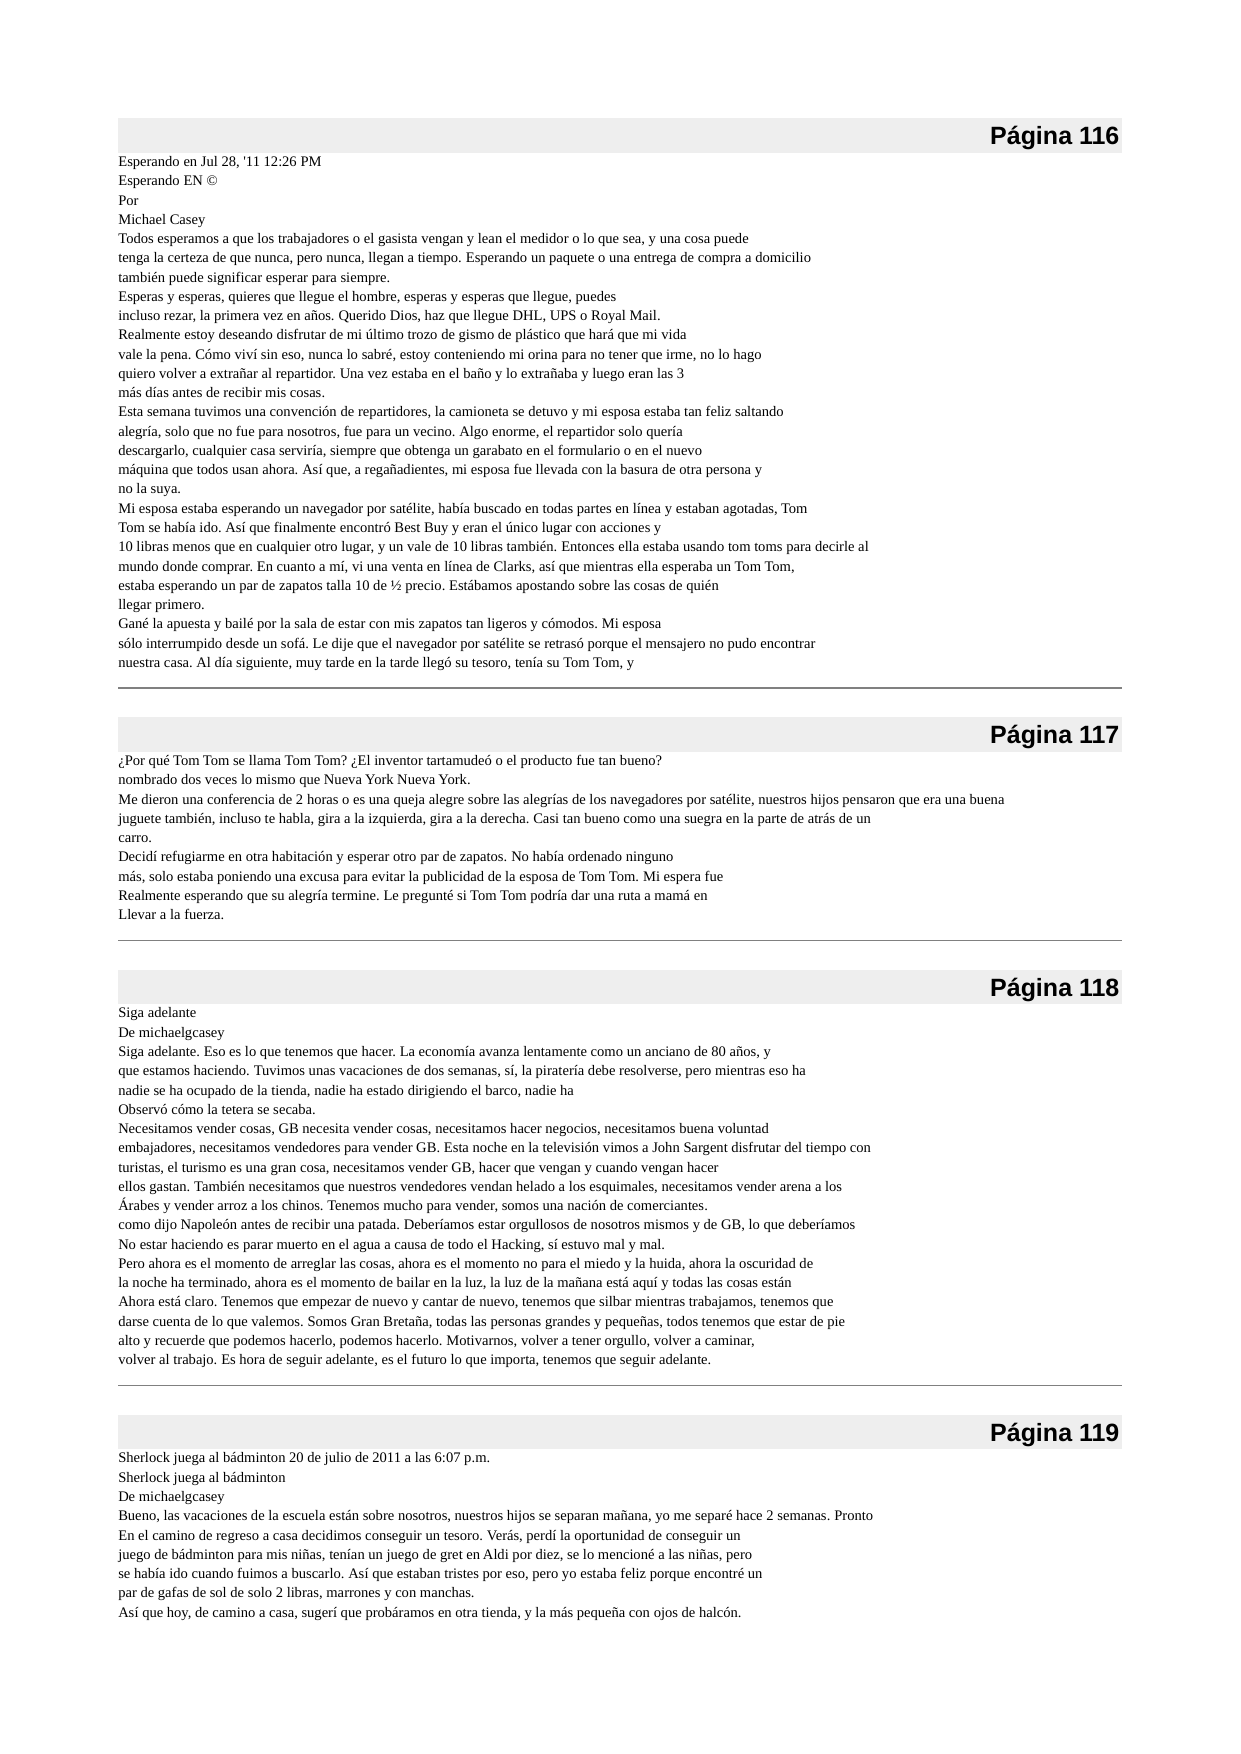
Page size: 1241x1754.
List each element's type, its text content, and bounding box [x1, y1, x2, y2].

text 10 libras menos que en cualquier otro lugar, y un vale de 10 libras también. Entonces ella estaba usando tom toms para decirle al [118, 538, 1122, 555]
text De michaelgcasey [118, 1488, 1122, 1504]
text vale la pena. Cómo viví sin eso, nunca lo sabré, estoy conteniendo mi orina para no tener que irme, no lo hago [118, 345, 1122, 362]
text volver al trabajo. Es hora de seguir adelante, es el futuro lo que importa, tenemos que seguir adelante. [118, 1351, 1122, 1368]
table_header Página 118 [118, 970, 1122, 1004]
text Necesitamos vender cosas, GB necesita vender cosas, necesitamos hacer negocios, necesitamos buena voluntad [118, 1120, 1122, 1137]
text quiero volver a extrañar al repartidor. Una vez estaba en el baño y lo extrañaba y luego eran las 3 [118, 365, 1122, 381]
text más, solo estaba poniendo una excusa para evitar la publicidad de la esposa de Tom Tom. Mi espera fue [118, 867, 1122, 884]
text Decidí refugiarme en otra habitación y esperar otro par de zapatos. No había ordenado ninguno [118, 848, 1122, 865]
text Por [118, 191, 1122, 208]
text Todos esperamos a que los trabajadores o el gasista vengan y lean el medidor o lo que sea, y una cosa puede [118, 230, 1122, 247]
text Realmente estoy deseando disfrutar de mi último trozo de gismo de plástico que hará que mi vida [118, 326, 1122, 343]
table_header Página 117 [118, 717, 1122, 752]
text estaba esperando un par de zapatos talla 10 de ½ precio. Estábamos apostando sobre las cosas de quién [118, 577, 1122, 593]
text que estamos haciendo. Tuvimos unas vacaciones de dos semanas, sí, la piratería debe resolverse, pero mientras eso ha [118, 1062, 1122, 1079]
text tenga la certeza de que nunca, pero nunca, llegan a tiempo. Esperando un paquete o una entrega de compra a domicilio [118, 249, 1122, 266]
text juguete también, incluso te habla, gira a la izquierda, gira a la derecha. Casi tan bueno como una suegra en la parte de atrás de un [118, 810, 1122, 826]
text Esta semana tuvimos una convención de repartidores, la camioneta se detuvo y mi esposa estaba tan feliz saltando [118, 403, 1122, 420]
text se había ido cuando fuimos a buscarlo. Así que estaban tristes por eso, pero yo estaba feliz porque encontré un [118, 1565, 1122, 1582]
text Observó cómo la tetera se secaba. [118, 1101, 1122, 1117]
text nadie se ha ocupado de la tienda, nadie ha estado dirigiendo el barco, nadie ha [118, 1081, 1122, 1098]
text juego de bádminton para mis niñas, tenían un juego de gret en Aldi por diez, se lo mencioné a las niñas, pero [118, 1546, 1122, 1562]
text llegar primero. [118, 596, 1122, 613]
text Tom se había ido. Así que finalmente encontró Best Buy y eran el único lugar con acciones y [118, 519, 1122, 536]
text turistas, el turismo es una gran cosa, necesitamos vender GB, hacer que vengan y cuando vengan hacer [118, 1158, 1122, 1175]
text Sherlock juega al bádminton [118, 1468, 1122, 1485]
text par de gafas de sol de solo 2 libras, marrones y con manchas. [118, 1584, 1122, 1601]
text ¿Por qué Tom Tom se llama Tom Tom? ¿El inventor tartamudeó o el producto fue tan bueno? [118, 752, 1122, 769]
text nuestra casa. Al día siguiente, muy tarde en la tarde llegó su tesoro, tenía su Tom Tom, y [118, 654, 1122, 671]
text Siga adelante. Eso es lo que tenemos que hacer. La economía avanza lentamente como un anciano de 80 años, y [118, 1043, 1122, 1059]
text Siga adelante [118, 1004, 1122, 1021]
text la noche ha terminado, ahora es el momento de bailar en la luz, la luz de la mañana está aquí y todas las cosas están [118, 1274, 1122, 1291]
text mundo donde comprar. En cuanto a mí, vi una venta en línea de Clarks, así que mientras ella esperaba un Tom Tom, [118, 557, 1122, 574]
text alegría, solo que no fue para nosotros, fue para un vecino. Algo enorme, el repartidor solo quería [118, 422, 1122, 439]
text Esperando en Jul 28, '11 12:26 PM [118, 153, 1122, 169]
text No estar haciendo es parar muerto en el agua a causa de todo el Hacking, sí estuvo mal y mal. [118, 1235, 1122, 1252]
text De michaelgcasey [118, 1023, 1122, 1040]
text Pero ahora es el momento de arreglar las cosas, ahora es el momento no para el miedo y la huida, ahora la oscuridad de [118, 1255, 1122, 1271]
text embajadores, necesitamos vendedores para vender GB. Esta noche en la televisión vimos a John Sargent disfrutar del tiempo con [118, 1139, 1122, 1156]
table_header Página 119 [118, 1415, 1122, 1449]
text incluso rezar, la primera vez en años. Querido Dios, haz que llegue DHL, UPS o Royal Mail. [118, 307, 1122, 324]
text Ahora está claro. Tenemos que empezar de nuevo y cantar de nuevo, tenemos que silbar mientras trabajamos, tenemos que [118, 1293, 1122, 1310]
text Gané la apuesta y bailé por la sala de estar con mis zapatos tan ligeros y cómodos. Mi esposa [118, 615, 1122, 632]
text Esperando EN © [118, 172, 1122, 189]
text más días antes de recibir mis cosas. [118, 384, 1122, 401]
text Árabes y vender arroz a los chinos. Tenemos mucho para vender, somos una nación de comerciantes. [118, 1197, 1122, 1214]
text sólo interrumpido desde un sofá. Le dije que el navegador por satélite se retrasó porque el mensajero no pudo encontrar [118, 634, 1122, 651]
text Realmente esperando que su alegría termine. Le pregunté si Tom Tom podría dar una ruta a mamá en [118, 887, 1122, 903]
text no la suya. [118, 480, 1122, 497]
text descargarlo, cualquier casa serviría, siempre que obtenga un garabato en el formulario o en el nuevo [118, 442, 1122, 458]
text como dijo Napoleón antes de recibir una patada. Deberíamos estar orgullosos de nosotros mismos y de GB, lo que deberíamos [118, 1216, 1122, 1233]
text Bueno, las vacaciones de la escuela están sobre nosotros, nuestros hijos se separan mañana, yo me separé hace 2 semanas. Pronto [118, 1507, 1122, 1524]
text Así que hoy, de camino a casa, sugerí que probáramos en otra tienda, y la más pequeña con ojos de halcón. [118, 1603, 1122, 1620]
text darse cuenta de lo que valemos. Somos Gran Bretaña, todas las personas grandes y pequeñas, todos tenemos que estar de pie [118, 1312, 1122, 1329]
text carro. [118, 829, 1122, 846]
text Mi esposa estaba esperando un navegador por satélite, había buscado en todas partes en línea y estaban agotadas, Tom [118, 499, 1122, 516]
text Sherlock juega al bádminton 20 de julio de 2011 a las 6:07 p.m. [118, 1449, 1122, 1466]
text Me dieron una conferencia de 2 horas o es una queja alegre sobre las alegrías de los navegadores por satélite, nuestros hijos pensaron que era una buena [118, 790, 1122, 807]
text máquina que todos usan ahora. Así que, a regañadientes, mi esposa fue llevada con la basura de otra persona y [118, 461, 1122, 478]
text ellos gastan. También necesitamos que nuestros vendedores vendan helado a los esquimales, necesitamos vender arena a los [118, 1178, 1122, 1194]
text también puede significar esperar para siempre. [118, 268, 1122, 285]
text Llevar a la fuerza. [118, 906, 1122, 923]
text nombrado dos veces lo mismo que Nueva York Nueva York. [118, 771, 1122, 788]
text Michael Casey [118, 211, 1122, 227]
text En el camino de regreso a casa decidimos conseguir un tesoro. Verás, perdí la oportunidad de conseguir un [118, 1526, 1122, 1543]
table_header Página 116 [118, 118, 1122, 153]
text Esperas y esperas, quieres que llegue el hombre, esperas y esperas que llegue, puedes [118, 288, 1122, 304]
text alto y recuerde que podemos hacerlo, podemos hacerlo. Motivarnos, volver a tener orgullo, volver a caminar, [118, 1332, 1122, 1348]
